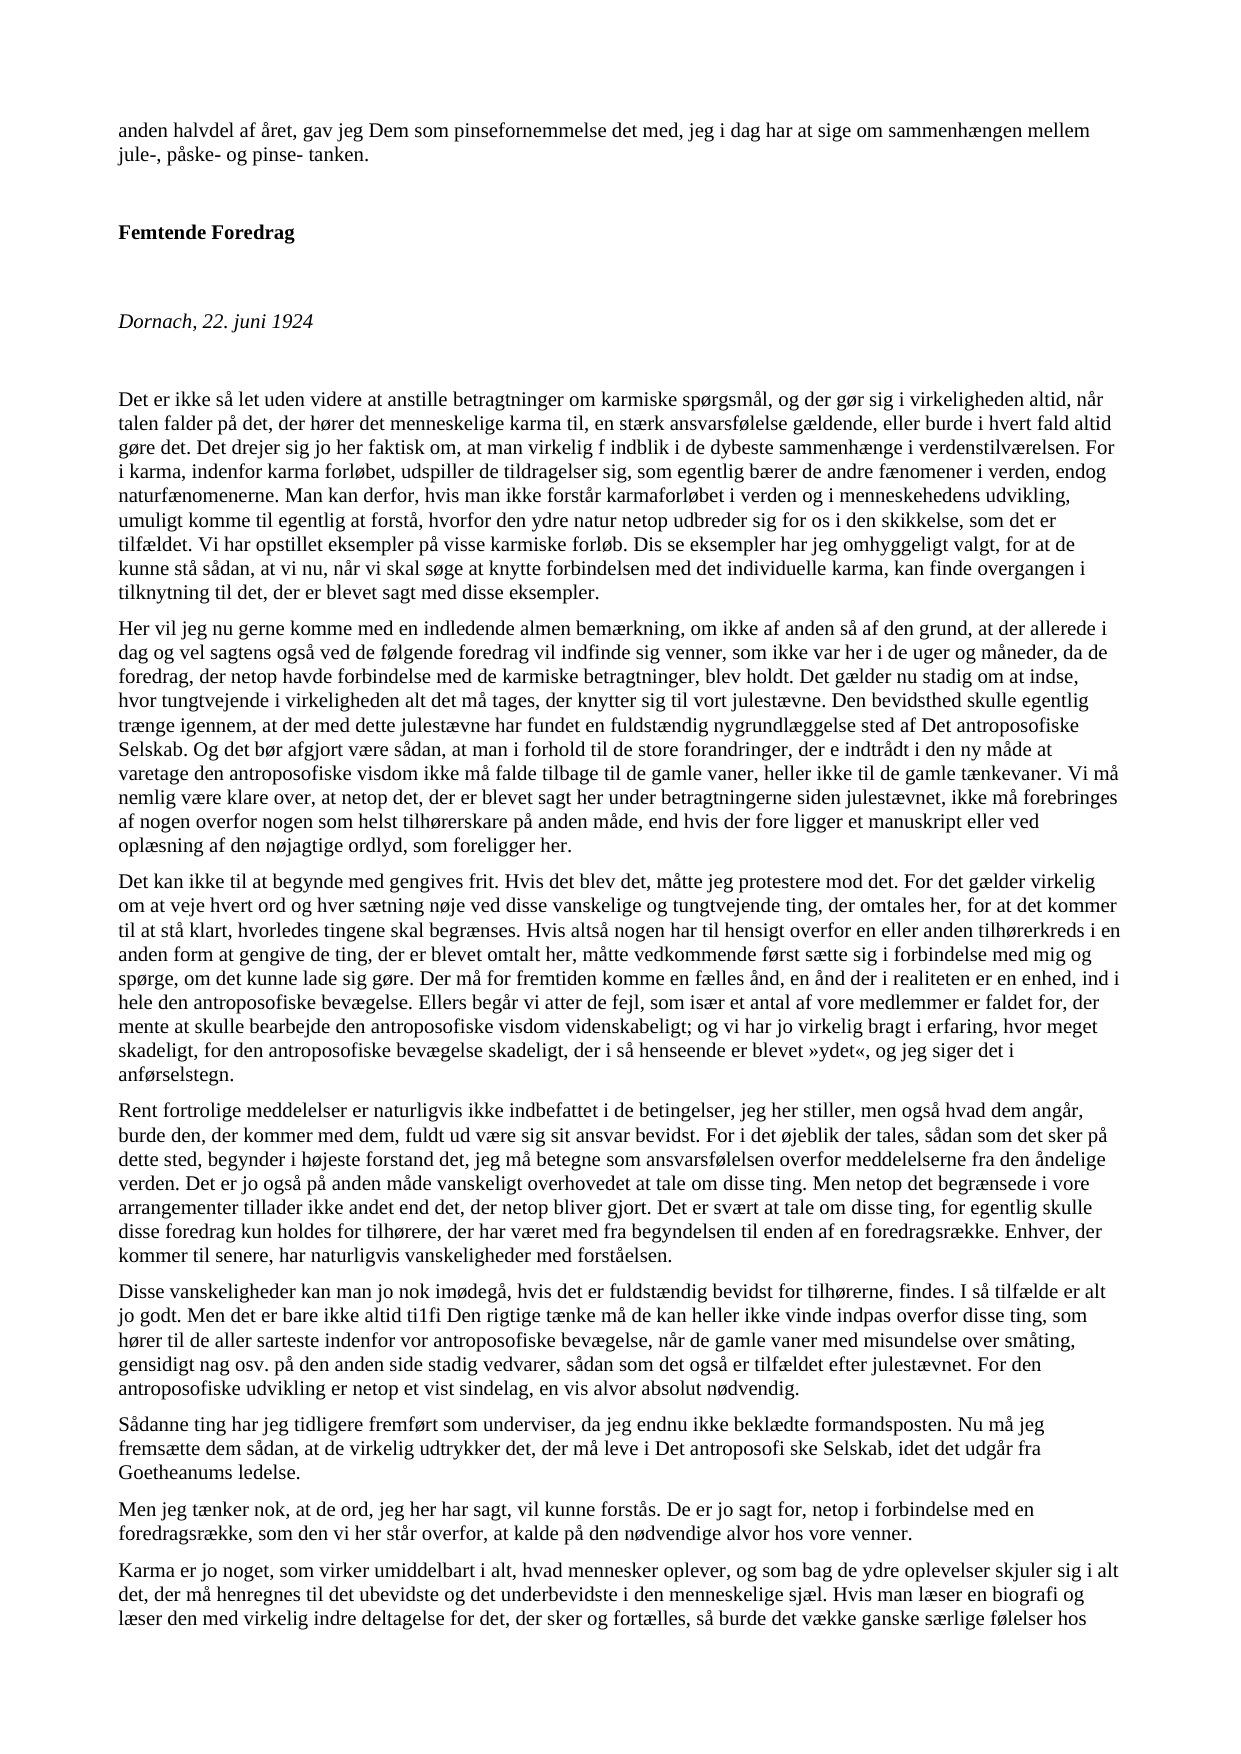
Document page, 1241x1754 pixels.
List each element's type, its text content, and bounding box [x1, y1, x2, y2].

text Dornach, 22. juni 1924 [118, 309, 1122, 333]
text Disse vanskeligheder kan man jo nok imødegå, hvis det er fuldstændig bevidst for tilhørerne, findes. I så tilfælde er alt jo godt. Men det er bare ikke altid ti1fi Den rigtige tænke må de kan heller ikke vinde indpas overfor disse ting, som hører til de aller sarteste indenfor vor antroposofiske bevægelse, når de gamle vaner med misundelse over småting, gensidigt nag osv. på den anden side stadig vedvarer, sådan som det også er tilfældet efter julestævnet. For den antroposofiske udvikling er netop et vist sindelag, en vis alvor absolut nødvendig. [118, 1279, 1122, 1400]
text Karma er jo noget, som virker umiddelbart i alt, hvad mennesker oplever, og som bag de ydre oplevelser skjuler sig i alt det, der må henregnes til det ubevidste og det underbevidste i den menneskelige sjæl. Hvis man læser en biografi og læser den med virkelig indre deltagelse for det, der sker og fortælles, så burde det vække ganske særlige følelser hos [118, 1557, 1122, 1630]
text anden halvdel af året, gav jeg Dem som pinsefornemmelse det med, jeg i dag har at sige om sammenhængen mellem jule-, påske- og pinse- tanken. [118, 118, 1122, 166]
text Det kan ikke til at begynde med gengives frit. Hvis det blev det, måtte jeg protestere mod det. For det gælder virkelig om at veje hvert ord og hver sætning nøje ved disse vanskelige og tungtvejende ting, der omtales her, for at det kommer til at stå klart, hvorledes tingene skal begrænses. Hvis altså nogen har til hensigt overfor en eller anden tilhørerkreds i en anden form at gengive de ting, der er blevet omtalt her, måtte vedkommende først sætte sig i forbindelse med mig og spørge, om det kunne lade sig gøre. Der må for fremtiden komme en fælles ånd, en ånd der i realiteten er en enhed, ind i hele den antroposofiske bevægelse. Ellers begår vi atter de fejl, som især et antal af vore medlemmer er faldet for, der mente at skulle bearbejde den antroposofiske visdom videnskabeligt; og vi har jo virkelig bragt i erfaring, hvor meget skadeligt, for den antroposofiske bevægelse skadeligt, der i så henseende er blevet »ydet«, og jeg siger det i anførselstegn. [118, 869, 1122, 1086]
subtitle Femtende Foredrag [118, 220, 1122, 244]
text Her vil jeg nu gerne komme med en indledende almen bemærkning, om ikke af anden så af den grund, at der allerede i dag og vel sagtens også ved de følgende foredrag vil indfinde sig venner, som ikke var her i de uger og måneder, da de foredrag, der netop havde forbindelse med de karmiske betragtninger, blev holdt. Det gælder nu stadig om at indse, hvor tungtvejende i virkeligheden alt det må tages, der knytter sig til vort julestævne. Den bevidsthed skulle egentlig trænge igennem, at der med dette julestævne har fundet en fuldstændig nygrundlæggelse sted af Det antroposofiske Selskab. Og det bør afgjort være sådan, at man i forhold til de store forandringer, der e indtrådt i den ny måde at varetage den antroposofiske visdom ikke må falde tilbage til de gamle vaner, heller ikke til de gamle tænkevaner. Vi må nemlig være klare over, at netop det, der er blevet sagt her under betragtningerne siden julestævnet, ikke må forebringes af nogen overfor nogen som helst tilhørerskare på anden måde, end hvis der fore ligger et manuskript eller ved oplæsning af den nøjagtige ordlyd, som foreligger her. [118, 616, 1122, 857]
text Men jeg tænker nok, at de ord, jeg her har sagt, vil kunne forstås. De er jo sagt for, netop i forbindelse med en foredragsrække, som den vi her står overfor, at kalde på den nødvendige alvor hos vore venner. [118, 1497, 1122, 1545]
text Det er ikke så let uden videre at anstille betragtninger om karmiske spørgsmål, og der gør sig i virkeligheden altid, når talen falder på det, der hører det menneskelige karma til, en stærk ansvarsfølelse gældende, eller burde i hvert fald altid gøre det. Det drejer sig jo her faktisk om, at man virkelig f indblik i de dybeste sammenhænge i verdenstilværelsen. For i karma, indenfor karma forløbet, udspiller de tildragelser sig, som egentlig bærer de andre fænomener i verden, endog naturfænomenerne. Man kan derfor, hvis man ikke forstår karmaforløbet i verden og i menneskehedens udvikling, umuligt komme til egentlig at forstå, hvorfor den ydre natur netop udbreder sig for os i den skikkelse, som det er tilfældet. Vi har opstillet eksempler på visse karmiske forløb. Dis se eksempler har jeg omhyggeligt valgt, for at de kunne stå sådan, at vi nu, når vi skal søge at knytte forbindelsen med det individuelle karma, kan finde overgangen i tilknytning til det, der er blevet sagt med disse eksempler. [118, 387, 1122, 604]
text Rent fortrolige meddelelser er naturligvis ikke indbefattet i de betingelser, jeg her stiller, men også hvad dem angår, burde den, der kommer med dem, fuldt ud være sig sit ansvar bevidst. For i det øjeblik der tales, sådan som det sker på dette sted, begynder i højeste forstand det, jeg må betegne som ansvarsfølelsen overfor meddelelserne fra den åndelige verden. Det er jo også på anden måde vanskeligt overhovedet at tale om disse ting. Men netop det begrænsede i vore arrangementer tillader ikke andet end det, der netop bliver gjort. Det er svært at tale om disse ting, for egentlig skulle disse foredrag kun holdes for tilhørere, der har været med fra begyndelsen til enden af en foredragsrække. Enhver, der kommer til senere, har naturligvis vanskeligheder med forståelsen. [118, 1098, 1122, 1267]
text Sådanne ting har jeg tidligere fremført som underviser, da jeg endnu ikke beklædte formandsposten. Nu må jeg fremsætte dem sådan, at de virkelig udtrykker det, der må leve i Det antroposofi ske Selskab, idet det udgår fra Goetheanums ledelse. [118, 1412, 1122, 1484]
